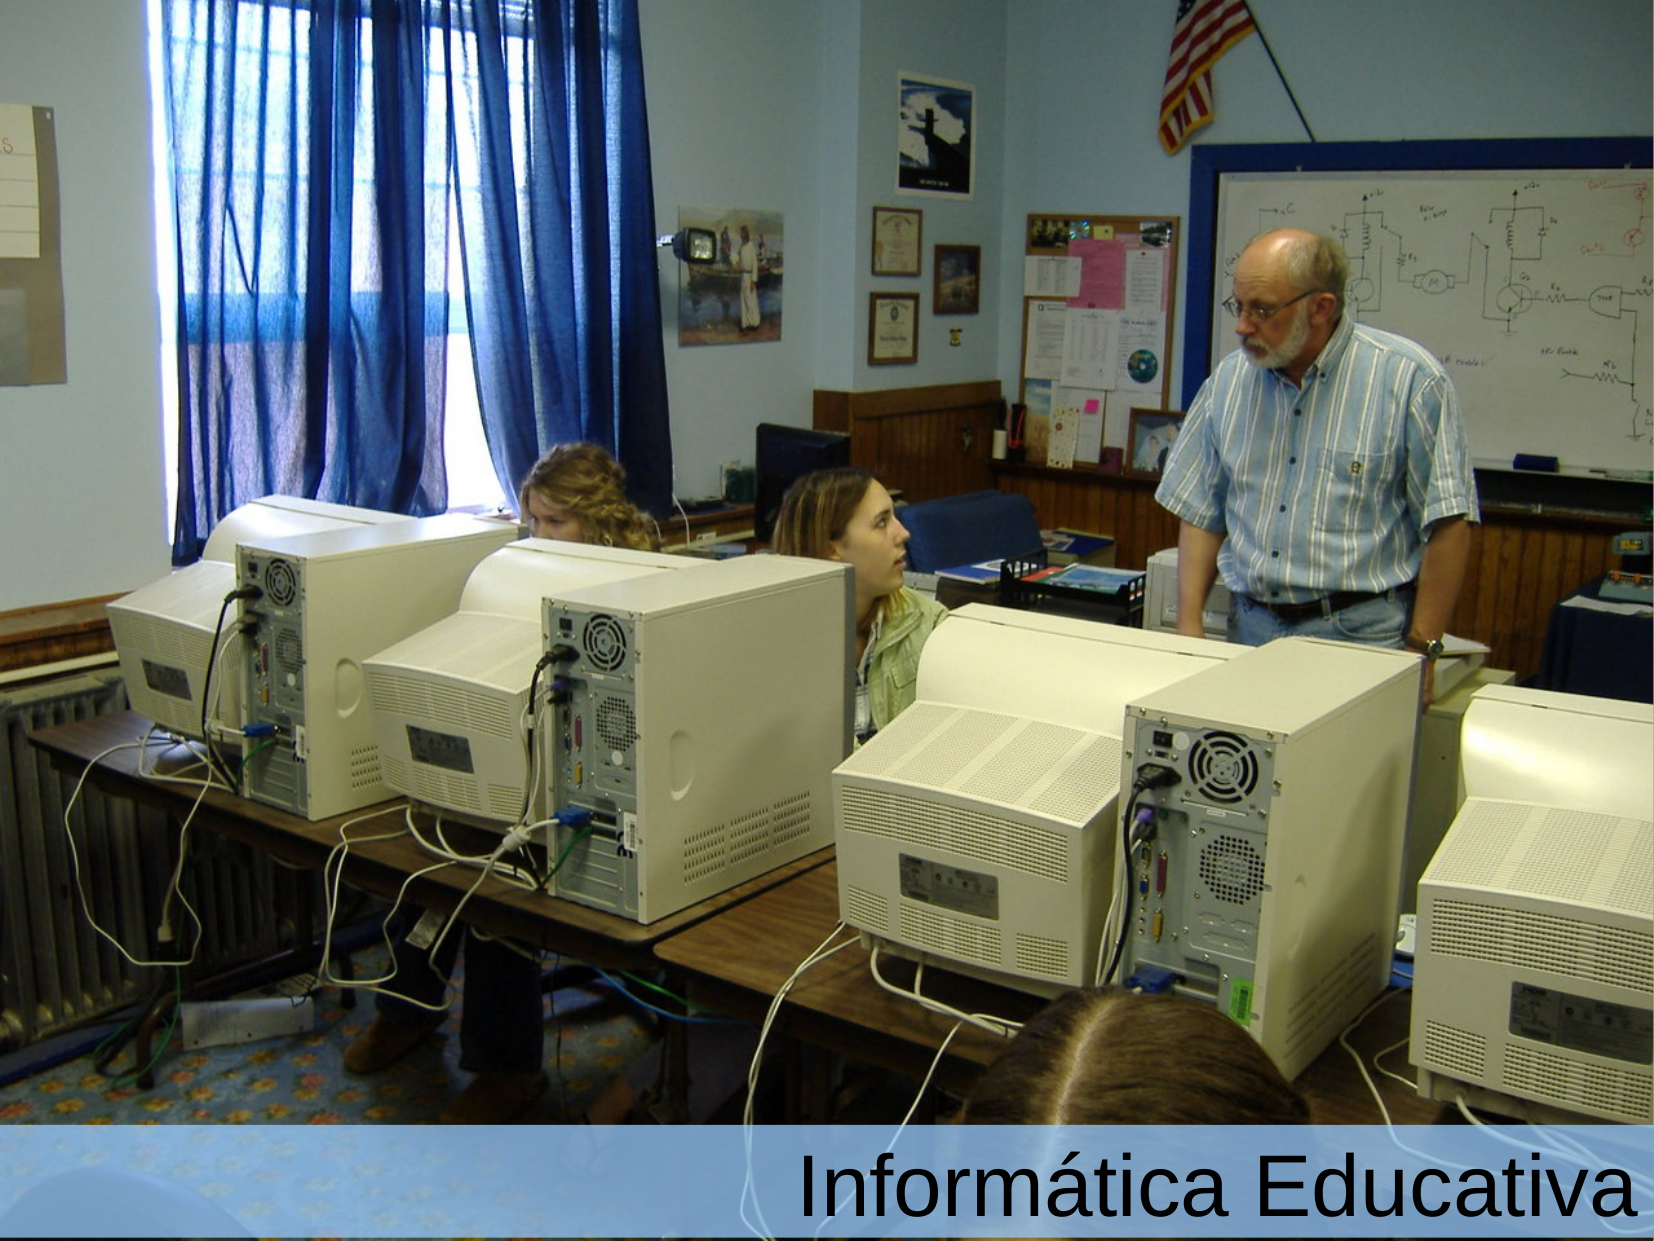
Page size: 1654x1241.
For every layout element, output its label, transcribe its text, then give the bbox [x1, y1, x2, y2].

picture [0, 0, 1654, 1124]
text_box Informática Educativa [0, 1124, 1654, 1238]
